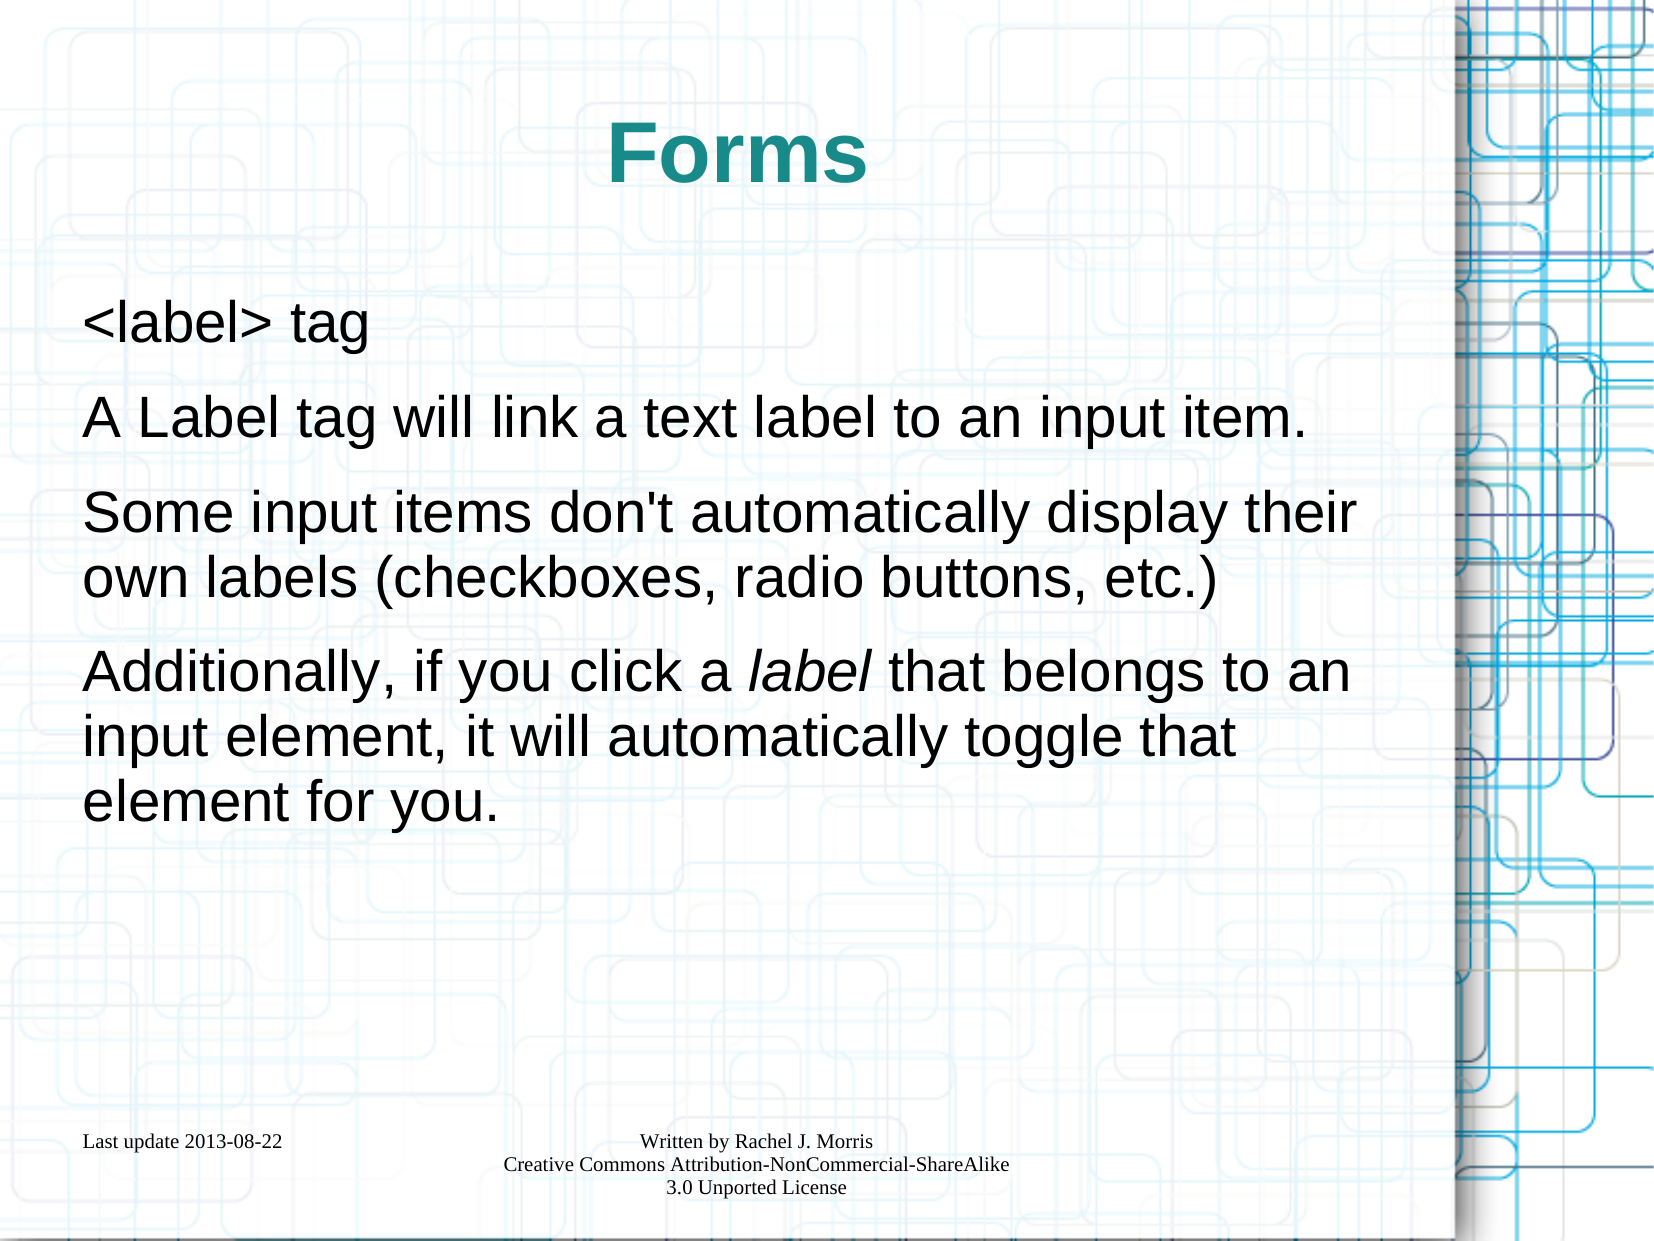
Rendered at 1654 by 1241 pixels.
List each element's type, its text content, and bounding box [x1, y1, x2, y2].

picture [0, 0, 1654, 1241]
title Forms [59, 49, 1418, 257]
list <label> tag A Label tag will link a text label to an input item. Some input items don't automatically display their own labels (checkboxes, radio buttons, etc.) Additionally, if you click a label that belongs to an input element, it will automatically toggle that element for you. [82, 290, 1418, 1010]
